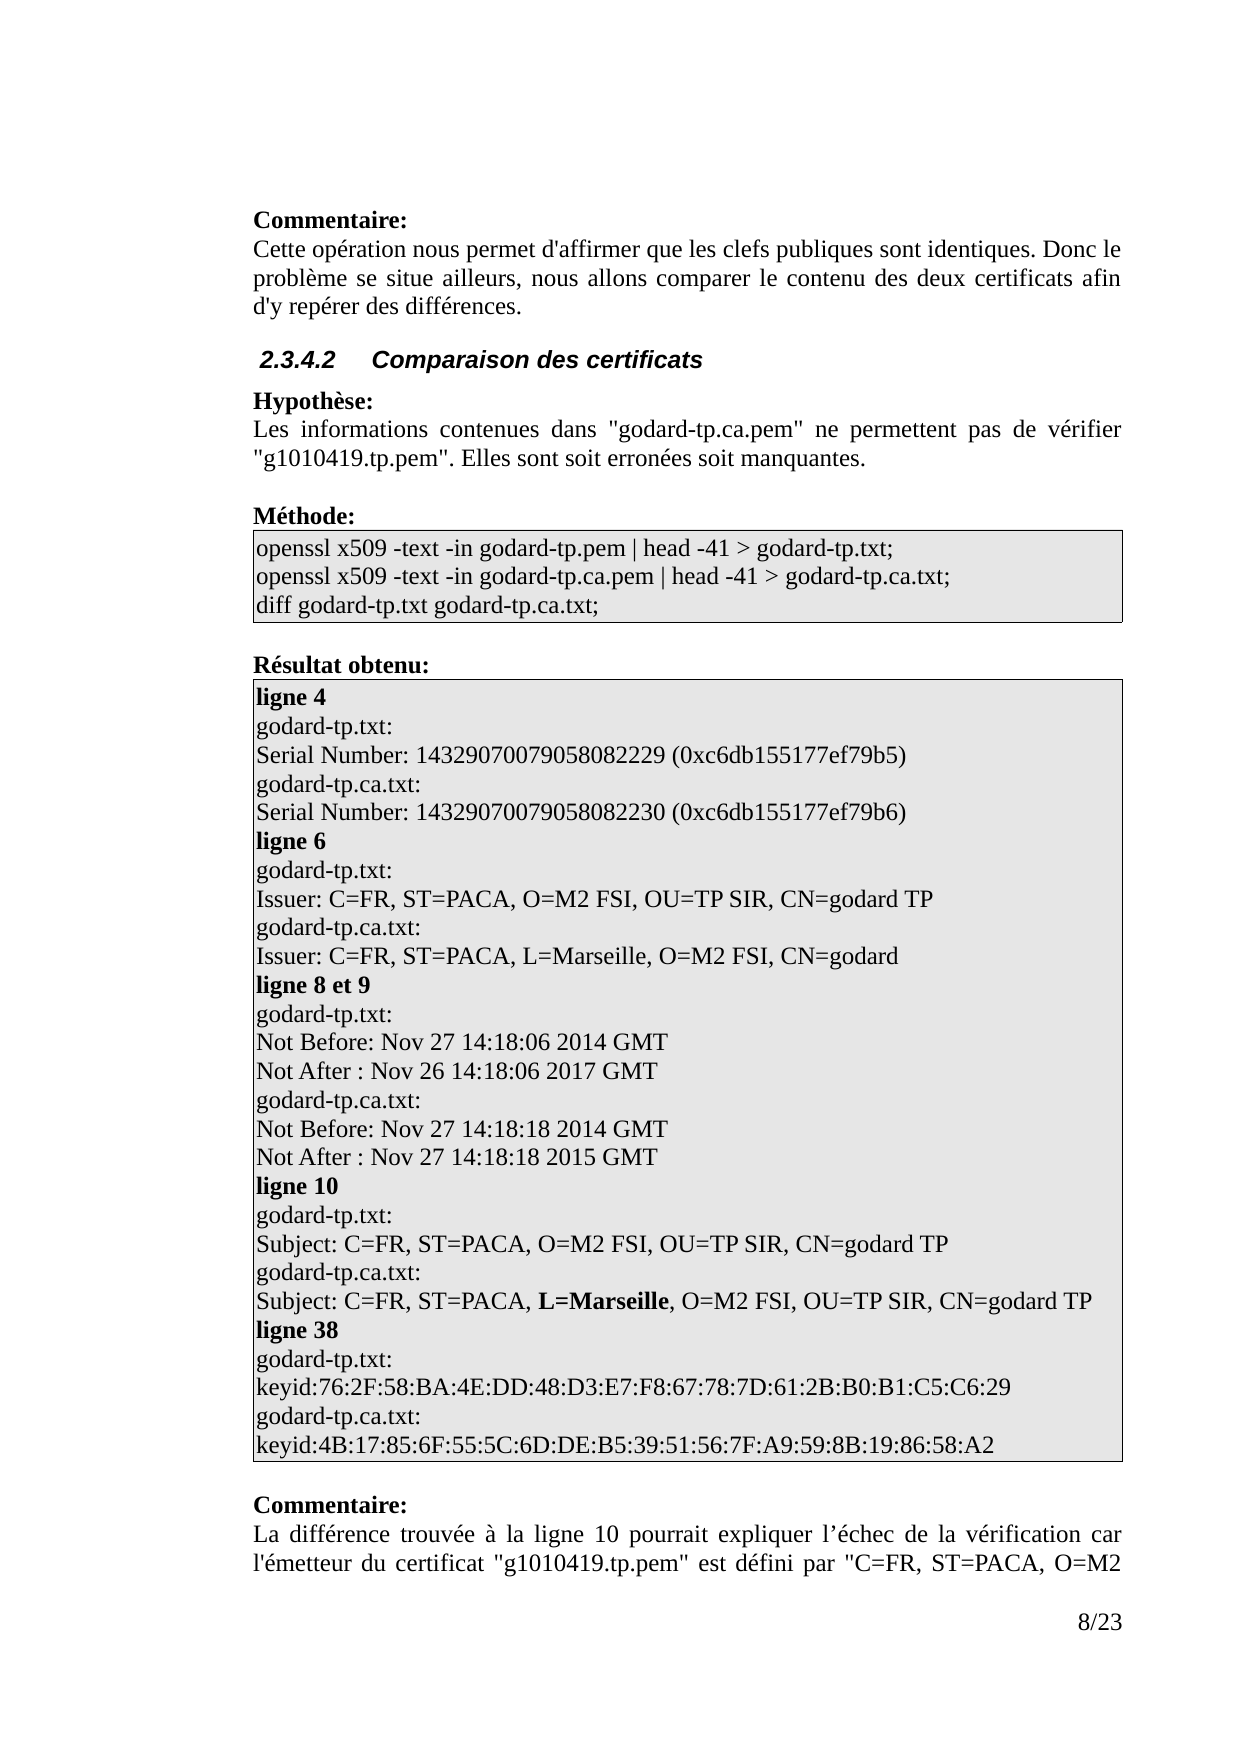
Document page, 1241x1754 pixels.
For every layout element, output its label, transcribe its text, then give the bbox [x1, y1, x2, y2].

text ligne 10 [254, 1168, 1122, 1197]
text Subject: C=FR, ST=PACA, O=M2 FSI, OU=TP SIR, CN=godard TP [254, 1226, 1122, 1254]
text godard-tp.txt: keyid:76:2F:58:BA:4E:DD:48:D3:E7:F8:67:78:7D:61:2B:B0:B1:C5:C6:29 [254, 1341, 1122, 1398]
text Issuer: C=FR, ST=PACA, L=Marseille, O=M2 FSI, CN=godard [254, 938, 1122, 967]
text Not After : Nov 27 14:18:18 2015 GMT [254, 1139, 1122, 1168]
text ligne 8 et 9 [254, 967, 1122, 996]
text Cette opération nous permet d'affirmer que les clefs publiques sont identiques. Donc le problème se situe ailleurs, nous allons comparer le contenu des deux certificats afin d'y repérer des différences. [253, 234, 1122, 320]
text godard-tp.txt: [254, 708, 1122, 737]
text Commentaire: [253, 205, 1122, 234]
text ligne 4 [254, 680, 1122, 708]
text diff godard-tp.txt godard-tp.ca.txt; [254, 587, 1122, 622]
text Hypothèse: [253, 386, 1122, 414]
text Les informations contenues dans "godard-tp.ca.pem" ne permettent pas de vérifier "g1010419.tp.pem". Elles sont soit erronées soit manquantes. [253, 414, 1122, 472]
text Serial Number: 14329070079058082230 (0xc6db155177ef79b6) [254, 794, 1122, 823]
text godard-tp.ca.txt: [254, 1254, 1122, 1283]
text Not Before: Nov 27 14:18:18 2014 GMT [254, 1111, 1122, 1139]
text godard-tp.ca.txt: [254, 766, 1122, 794]
text ligne 38 [254, 1312, 1122, 1341]
text openssl x509 -text -in godard-tp.ca.pem | head -41 > godard-tp.ca.txt; [254, 558, 1122, 587]
text godard-tp.txt: [254, 1197, 1122, 1226]
text Serial Number: 14329070079058082229 (0xc6db155177ef79b5) [254, 737, 1122, 766]
text La différence trouvée à la ligne 10 pourrait expliquer l’échec de la vérification car l'émetteur du certificat "g1010419.tp.pem" est défini par "C=FR, ST=PACA, O=M2 [253, 1519, 1122, 1577]
text openssl x509 -text -in godard-tp.pem | head -41 > godard-tp.txt; [254, 531, 1122, 558]
text godard-tp.ca.txt: keyid:4B:17:85:6F:55:5C:6D:DE:B5:39:51:56:7F:A9:59:8B:19:86:58:A2 [254, 1398, 1122, 1461]
text Commentaire: [253, 1490, 1122, 1519]
text Méthode: [253, 501, 1122, 529]
text godard-tp.ca.txt: [254, 909, 1122, 938]
text ligne 6 [254, 823, 1122, 852]
text godard-tp.txt: [254, 996, 1122, 1024]
text godard-tp.txt: [254, 852, 1122, 881]
text Not Before: Nov 27 14:18:06 2014 GMT [254, 1024, 1122, 1053]
text Résultat obtenu: [253, 651, 1122, 679]
text Not After : Nov 26 14:18:06 2017 GMT [254, 1053, 1122, 1082]
text Issuer: C=FR, ST=PACA, O=M2 FSI, OU=TP SIR, CN=godard TP [254, 881, 1122, 909]
text godard-tp.ca.txt: [254, 1082, 1122, 1111]
text Subject: C=FR, ST=PACA, L=Marseille, O=M2 FSI, OU=TP SIR, CN=godard TP [254, 1283, 1122, 1312]
subtitle Comparaison des certificats [253, 345, 1122, 373]
